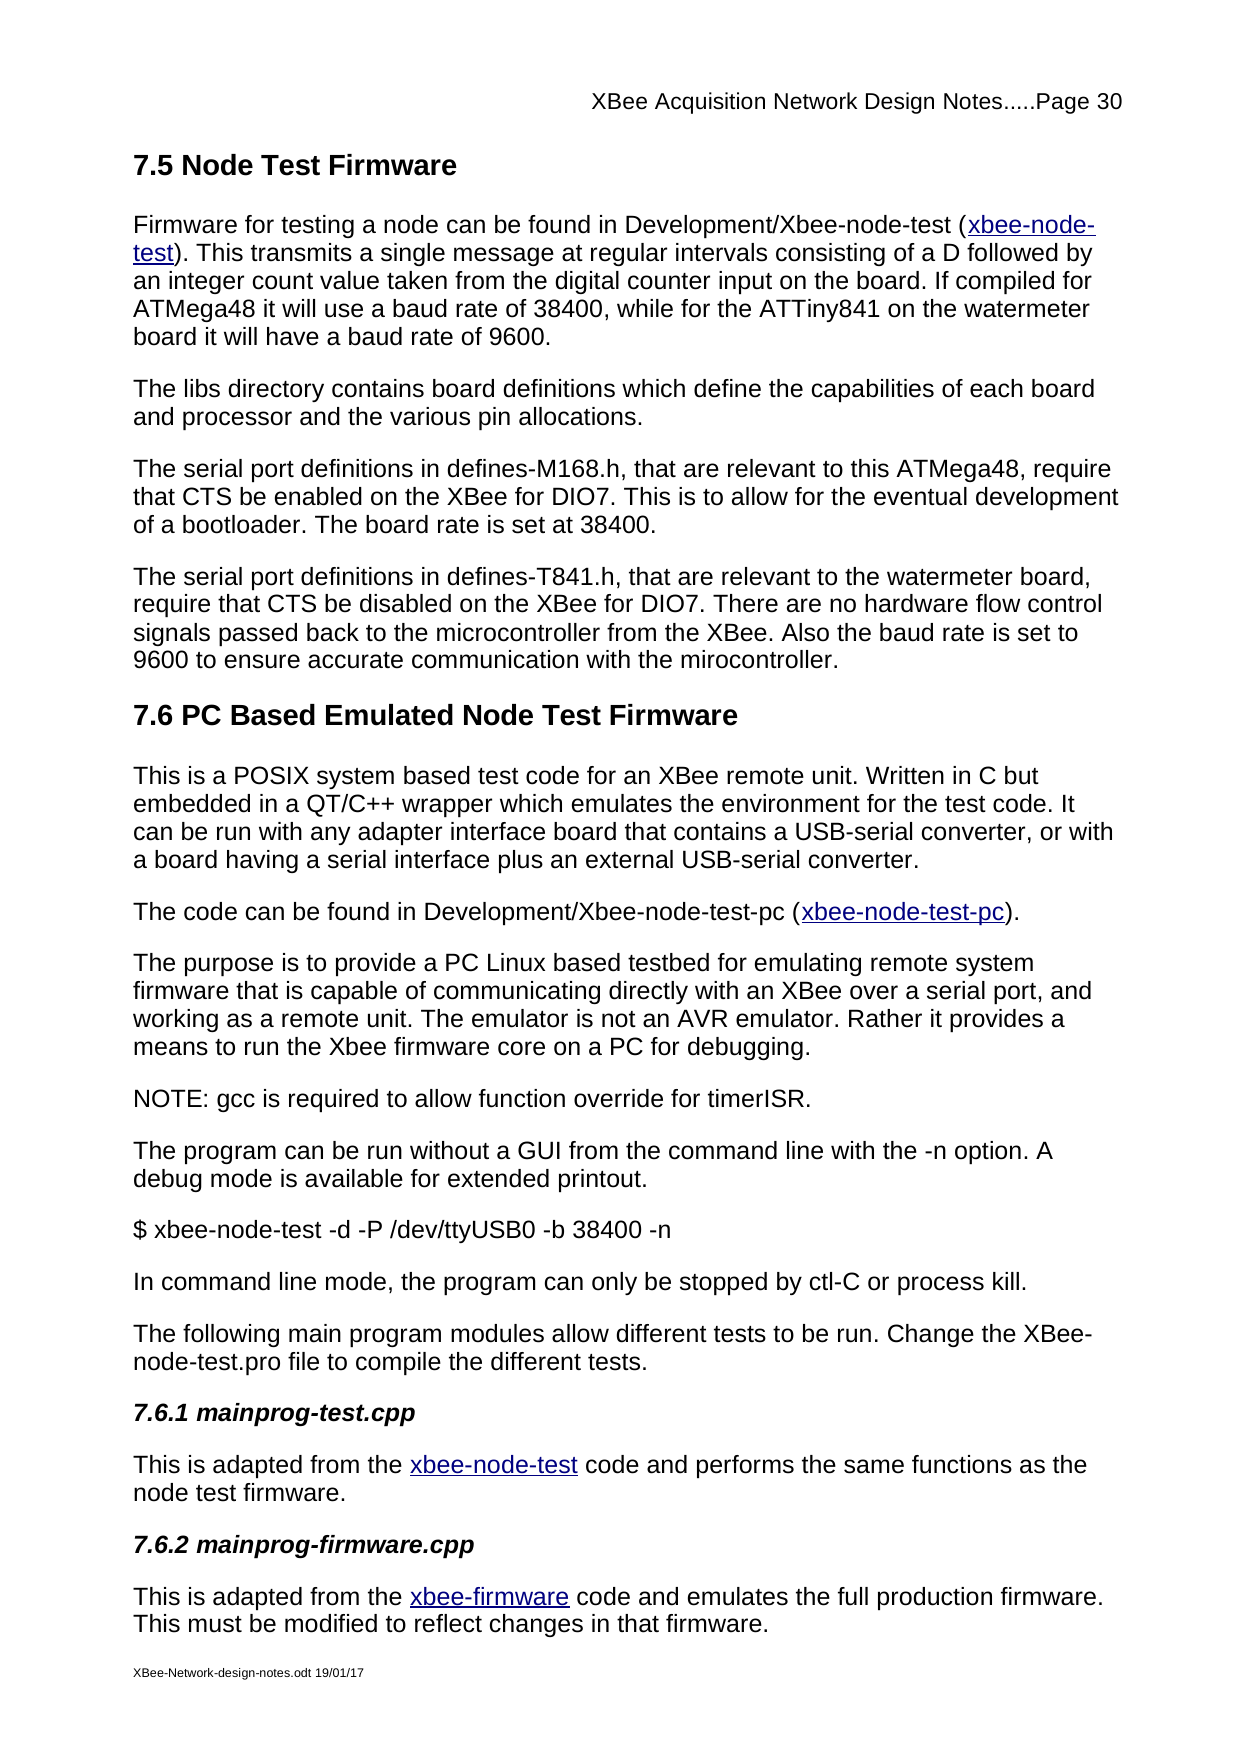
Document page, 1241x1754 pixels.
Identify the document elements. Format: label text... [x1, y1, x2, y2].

text Firmware for testing a node can be found in Development/Xbee-node-test (xbee-node-test). This transmits a single message at regular intervals consisting of a D followed by an integer count value taken from the digital counter input on the board. If compiled for ATMega48 it will use a baud rate of 38400, while for the ATTiny841 on the watermeter board it will have a baud rate of 9600. [133, 211, 1123, 351]
text The libs directory contains board definitions which define the capabilities of each board and processor and the various pin allocations. [133, 375, 1123, 431]
subtitle mainprog-firmware.cpp [133, 1531, 1123, 1559]
text The program can be run without a GUI from the command line with the -n option. A debug mode is available for extended printout. [133, 1137, 1123, 1193]
text This is adapted from the xbee-node-test code and performs the same functions as the node test firmware. [133, 1451, 1123, 1507]
subtitle Node Test Firmware [133, 149, 1123, 181]
subtitle mainprog-test.cpp [133, 1399, 1123, 1427]
text The following main program modules allow different tests to be run. Change the XBee-node-test.pro file to compile the different tests. [133, 1320, 1123, 1376]
text The code can be found in Development/Xbee-node-test-pc (xbee-node-test-pc). [133, 898, 1123, 926]
text The purpose is to provide a PC Linux based testbed for emulating remote system firmware that is capable of communicating directly with an XBee over a serial port, and working as a remote unit. The emulator is not an AVR emulator. Rather it provides a means to run the Xbee firmware core on a PC for debugging. [133, 949, 1123, 1061]
text NOTE: gcc is required to allow function override for timerISR. [133, 1085, 1123, 1113]
text This is adapted from the xbee-firmware code and emulates the full production firmware. This must be modified to reflect changes in that firmware. [133, 1582, 1123, 1638]
text The serial port definitions in defines-M168.h, that are relevant to this ATMega48, require that CTS be enabled on the XBee for DIO7. This is to allow for the eventual development of a bootloader. The board rate is set at 38400. [133, 455, 1123, 539]
text In command line mode, the program can only be stopped by ctl-C or process kill. [133, 1268, 1123, 1296]
text $ xbee-node-test -d -P /dev/ttyUSB0 -b 38400 -n [133, 1216, 1123, 1244]
text The serial port definitions in defines-T841.h, that are relevant to the watermeter board, require that CTS be disabled on the XBee for DIO7. There are no hardware flow control signals passed back to the microcontroller from the XBee. Also the baud rate is set to 9600 to ensure accurate communication with the mirocontroller. [133, 562, 1123, 674]
subtitle PC Based Emulated Node Test Firmware [133, 699, 1123, 732]
text This is a POSIX system based test code for an XBee remote unit. Written in C but embedded in a QT/C++ wrapper which emulates the environment for the test code. It can be run with any adapter interface board that contains a USB-serial converter, or with a board having a serial interface plus an external USB-serial converter. [133, 762, 1123, 874]
